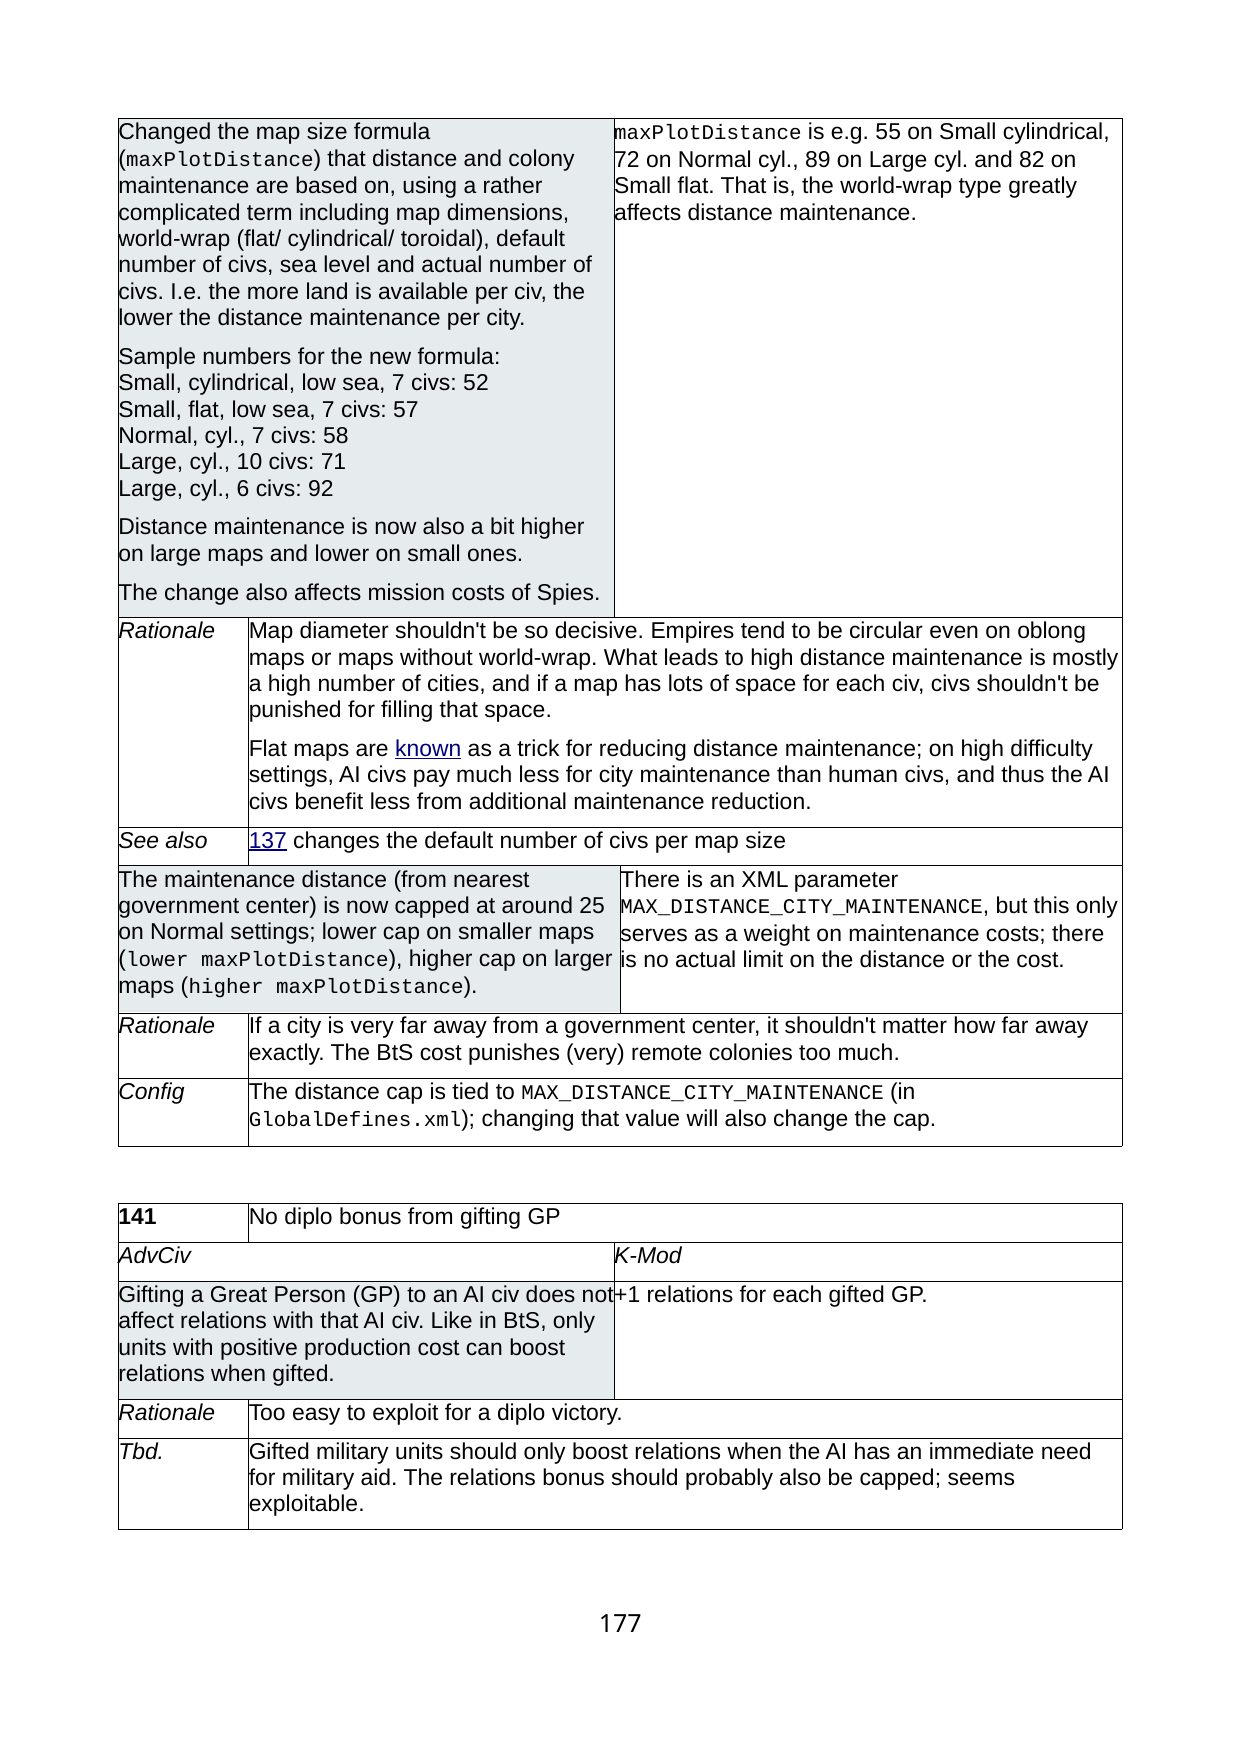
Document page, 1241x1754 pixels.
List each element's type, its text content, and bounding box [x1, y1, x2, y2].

table_header 141 [119, 1204, 248, 1242]
table_cell Tbd. [119, 1439, 248, 1529]
table_cell Gifting a Great Person (GP) to an AI civ does not affect relations with that AI civ. Like in BtS, only units with positive production cost can boost relations when gifted. [119, 1282, 614, 1399]
table_cell Gifted military units should only boost relations when the AI has an immediate need for military aid. The relations bonus should probably also be capped; seems exploitable. [249, 1439, 1122, 1529]
table_cell If a city is very far away from a government center, it shouldn't matter how far away exactly. The BtS cost punishes (very) remote colonies too much. [249, 1014, 1122, 1078]
table_cell Rationale [119, 618, 248, 827]
table_cell maxPlotDistance is e.g. 55 on Small cylindrical, 72 on Normal cyl., 89 on Large cyl. and 82 on Small flat. That is, the world-wrap type greatly affects distance maintenance. [615, 119, 1122, 617]
table_cell The maintenance distance (from nearest government center) is now capped at around 25 on Normal settings; lower cap on smaller maps (lower maxPlotDistance), higher cap on larger maps (higher maxPlotDistance). [119, 866, 620, 1012]
table_cell Changed the map size formula (maxPlotDistance) that distance and colony maintenance are based on, using a rather complicated term including map dimensions, world-wrap (flat/ cylindrical/ toroidal), default number of civs, sea level and actual number of civs. I.e. the more land is available per civ, the lower the distance maintenance per city. Sample numbers for the new formula: Small, cylindrical, low sea, 7 civs: 52 Small, flat, low sea, 7 civs: 57 Normal, cyl., 7 civs: 58 Large, cyl., 10 civs: 71 Large, cyl., 6 civs: 92 Distance maintenance is now also a bit higher on large maps and lower on small ones. The change also affects mission costs of Spies. [119, 119, 614, 617]
table_cell Config [119, 1079, 248, 1146]
table_cell +1 relations for each gifted GP. [615, 1282, 1122, 1399]
table_cell See also [119, 828, 248, 865]
table_cell 137 changes the default number of civs per map size [249, 828, 1122, 865]
table_cell There is an XML parameter MAX_DISTANCE_CITY_MAINTENANCE, but this only serves as a weight on maintenance costs; there is no actual limit on the distance or the cost. [621, 866, 1122, 1012]
table_cell Rationale [119, 1014, 248, 1078]
table_cell AdvCiv [119, 1243, 614, 1281]
table_cell Too easy to exploit for a diplo victory. [249, 1400, 1122, 1438]
table_cell Rationale [119, 1400, 248, 1438]
table_cell Map diameter shouldn't be so decisive. Empires tend to be circular even on oblong maps or maps without world-wrap. What leads to high distance maintenance is mostly a high number of cities, and if a map has lots of space for each civ, civs shouldn't be punished for filling that space. Flat maps are known as a trick for reducing distance maintenance; on high difficulty settings, AI civs pay much less for city maintenance than human civs, and thus the AI civs benefit less from additional maintenance reduction. [249, 618, 1122, 827]
table_cell K-Mod [615, 1243, 1122, 1281]
table_cell The distance cap is tied to MAX_DISTANCE_CITY_MAINTENANCE (in GlobalDefines.xml); changing that value will also change the cap. [249, 1079, 1122, 1146]
table_header No diplo bonus from gifting GP [249, 1204, 1122, 1242]
